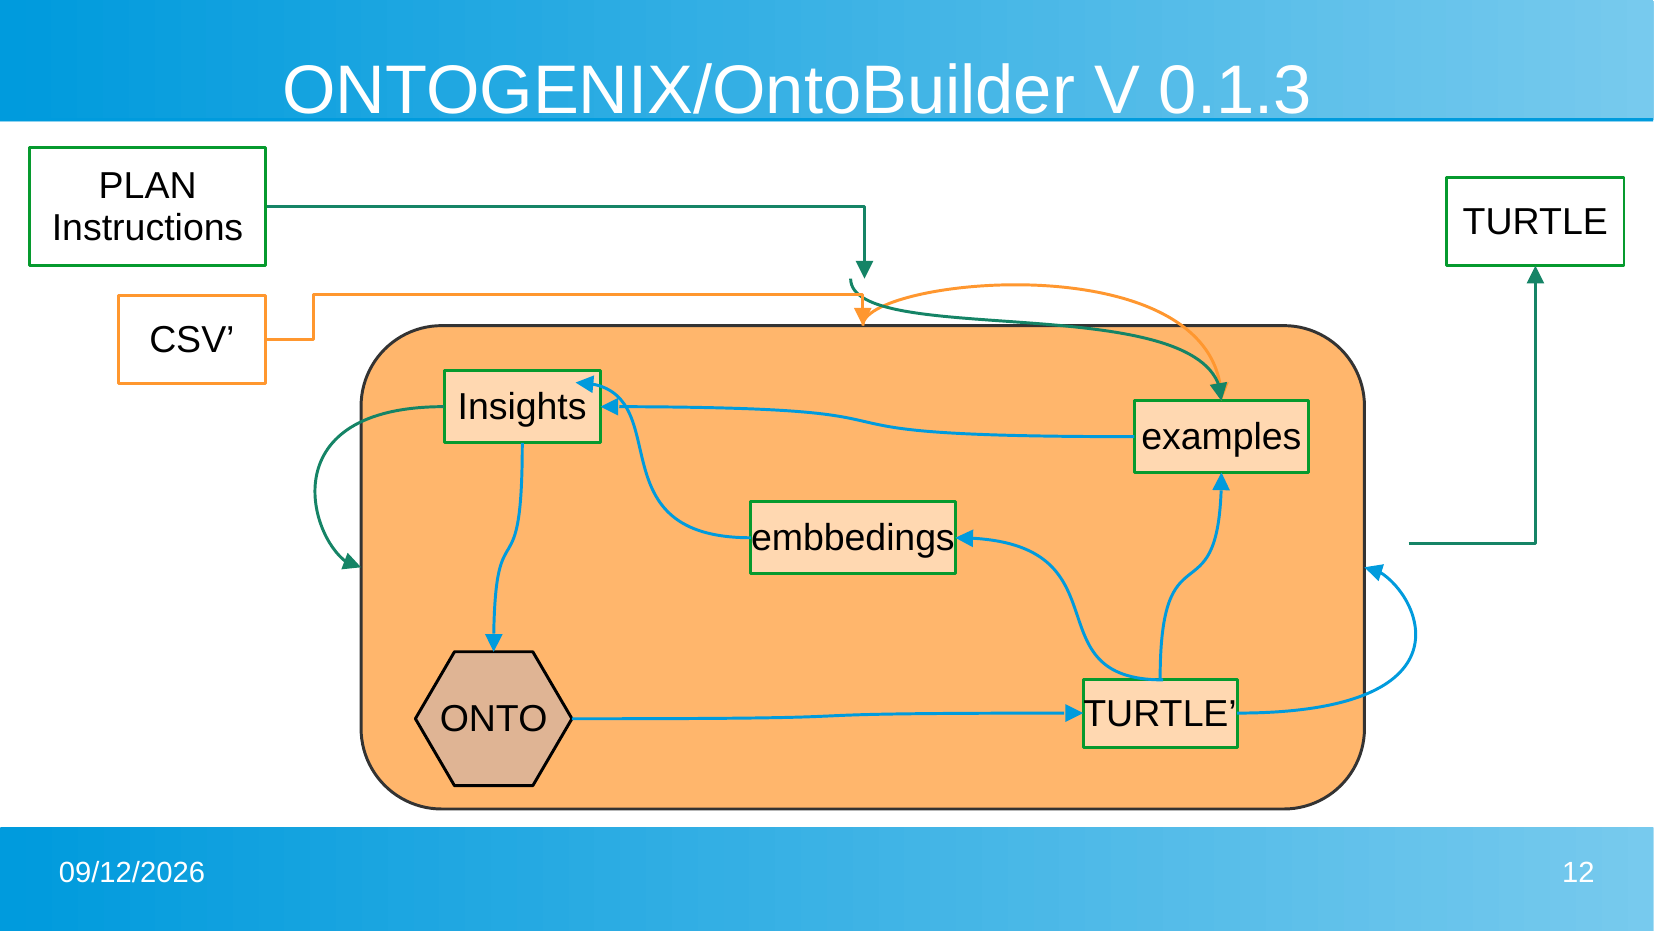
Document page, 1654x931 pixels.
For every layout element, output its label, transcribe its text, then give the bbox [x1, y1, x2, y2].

text_box examples [1134, 400, 1309, 473]
text_box [361, 409, 1365, 809]
text_box [1162, 325, 1365, 711]
text_box [601, 389, 616, 405]
text_box [495, 408, 1130, 717]
text_box [361, 325, 1220, 435]
text_box [631, 409, 1220, 678]
text_box [1073, 325, 1214, 371]
text_box Insights [444, 370, 601, 443]
text_box ONTO [415, 651, 571, 786]
title ONTOGENIX/OntoBuilder V 0.1.3 [59, 1, 1536, 179]
text_box embbedings [750, 501, 956, 574]
text_box CSV’ [118, 295, 266, 384]
text_box TURTLE [1446, 177, 1625, 266]
text_box PLAN Instructions [29, 147, 266, 266]
text_box TURTLE’ [1083, 679, 1238, 748]
